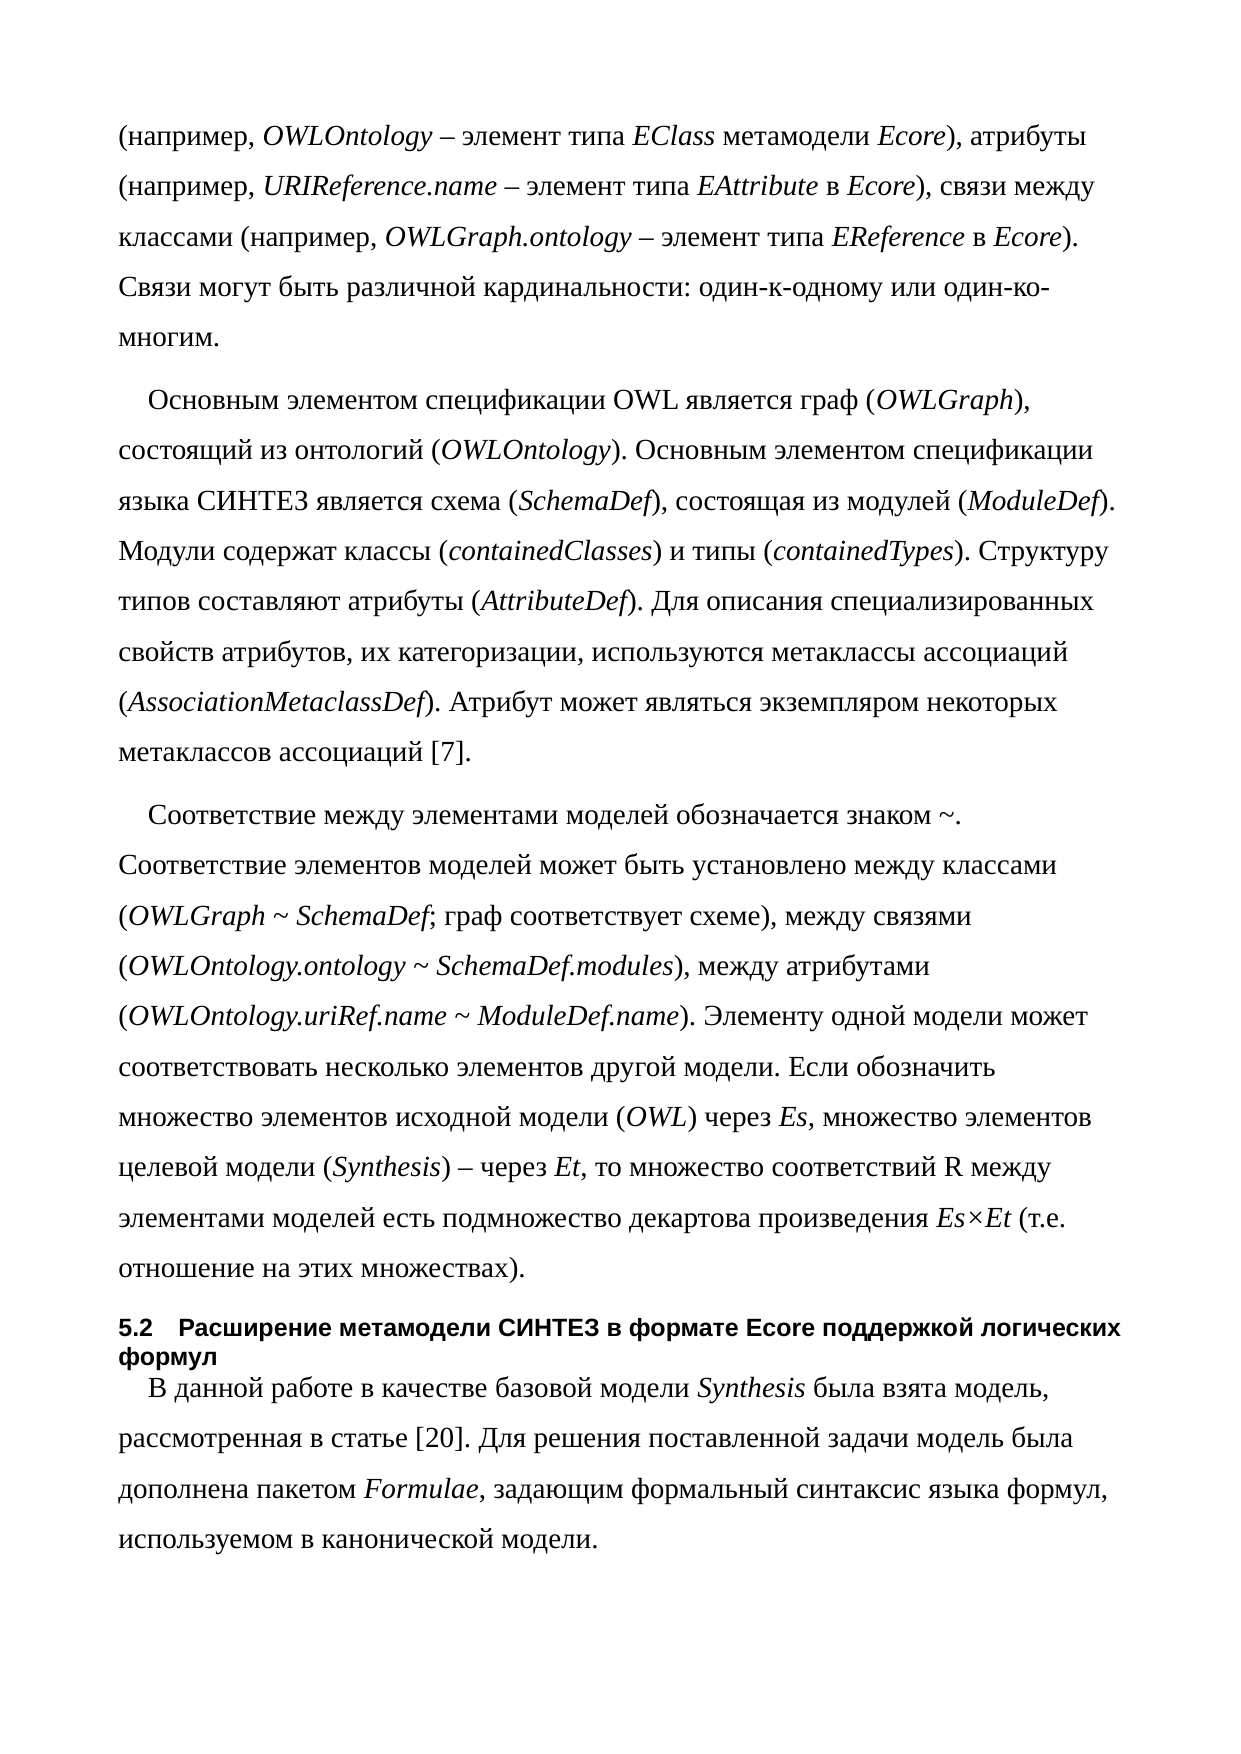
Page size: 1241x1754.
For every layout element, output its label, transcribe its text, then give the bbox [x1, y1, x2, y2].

text Основным элементом спецификации OWL является граф (OWLGraph), состоящий из онтологий (OWLOntology). Основным элементом спецификации языка СИНТЕЗ является схема (SchemaDef), состоящая из модулей (ModuleDef). Модули содержат классы (containedClasses) и типы (containedTypes). Структуру типов составляют атрибуты (AttributeDef). Для описания специализированных свойств атрибутов, их категоризации, используются метаклассы ассоциаций (AssociationMetaclassDef). Атрибут может являться экземпляром некоторых метаклассов ассоциаций [7]. [118, 382, 1122, 768]
text (например, OWLOntology – элемент типа EСlass метамодели Ecore), атрибуты (например, URIReference.name – элемент типа EAttribute в Ecore), связи между классами (например, OWLGraph.ontology – элемент типа EReference в Ecore). Связи могут быть различной кардинальности: один-к-одному или один-ко-многим. [118, 118, 1122, 353]
subtitle Расширение метамодели СИНТЕЗ в формате Ecore поддержкой логических формул [118, 1313, 1122, 1370]
text В данной работе в качестве базовой модели Synthesis была взята модель, рассмотренная в статье [20]. Для решения поставленной задачи модель была дополнена пакетом Formulae, задающим формальный синтаксис языка формул, используемом в канонической модели. [118, 1370, 1122, 1555]
text Соответствие между элементами моделей обозначается знаком ~. Соответствие элементов моделей может быть установлено между классами (OWLGraph ~ SchemaDef; граф соответствует схеме), между связями (OWLOntology.ontology ~ SchemaDef.modules), между атрибутами (OWLOntology.uriRef.name ~ ModuleDef.name). Элементу одной модели может соответствовать несколько элементов другой модели. Если обозначить множество элементов исходной модели (OWL) через Es, множество элементов целевой модели (Synthesis) – через Et, то множество соответствий R между элементами моделей есть подмножество декартова произведения Es×Et (т.е. отношение на этих множествах). [118, 797, 1122, 1283]
